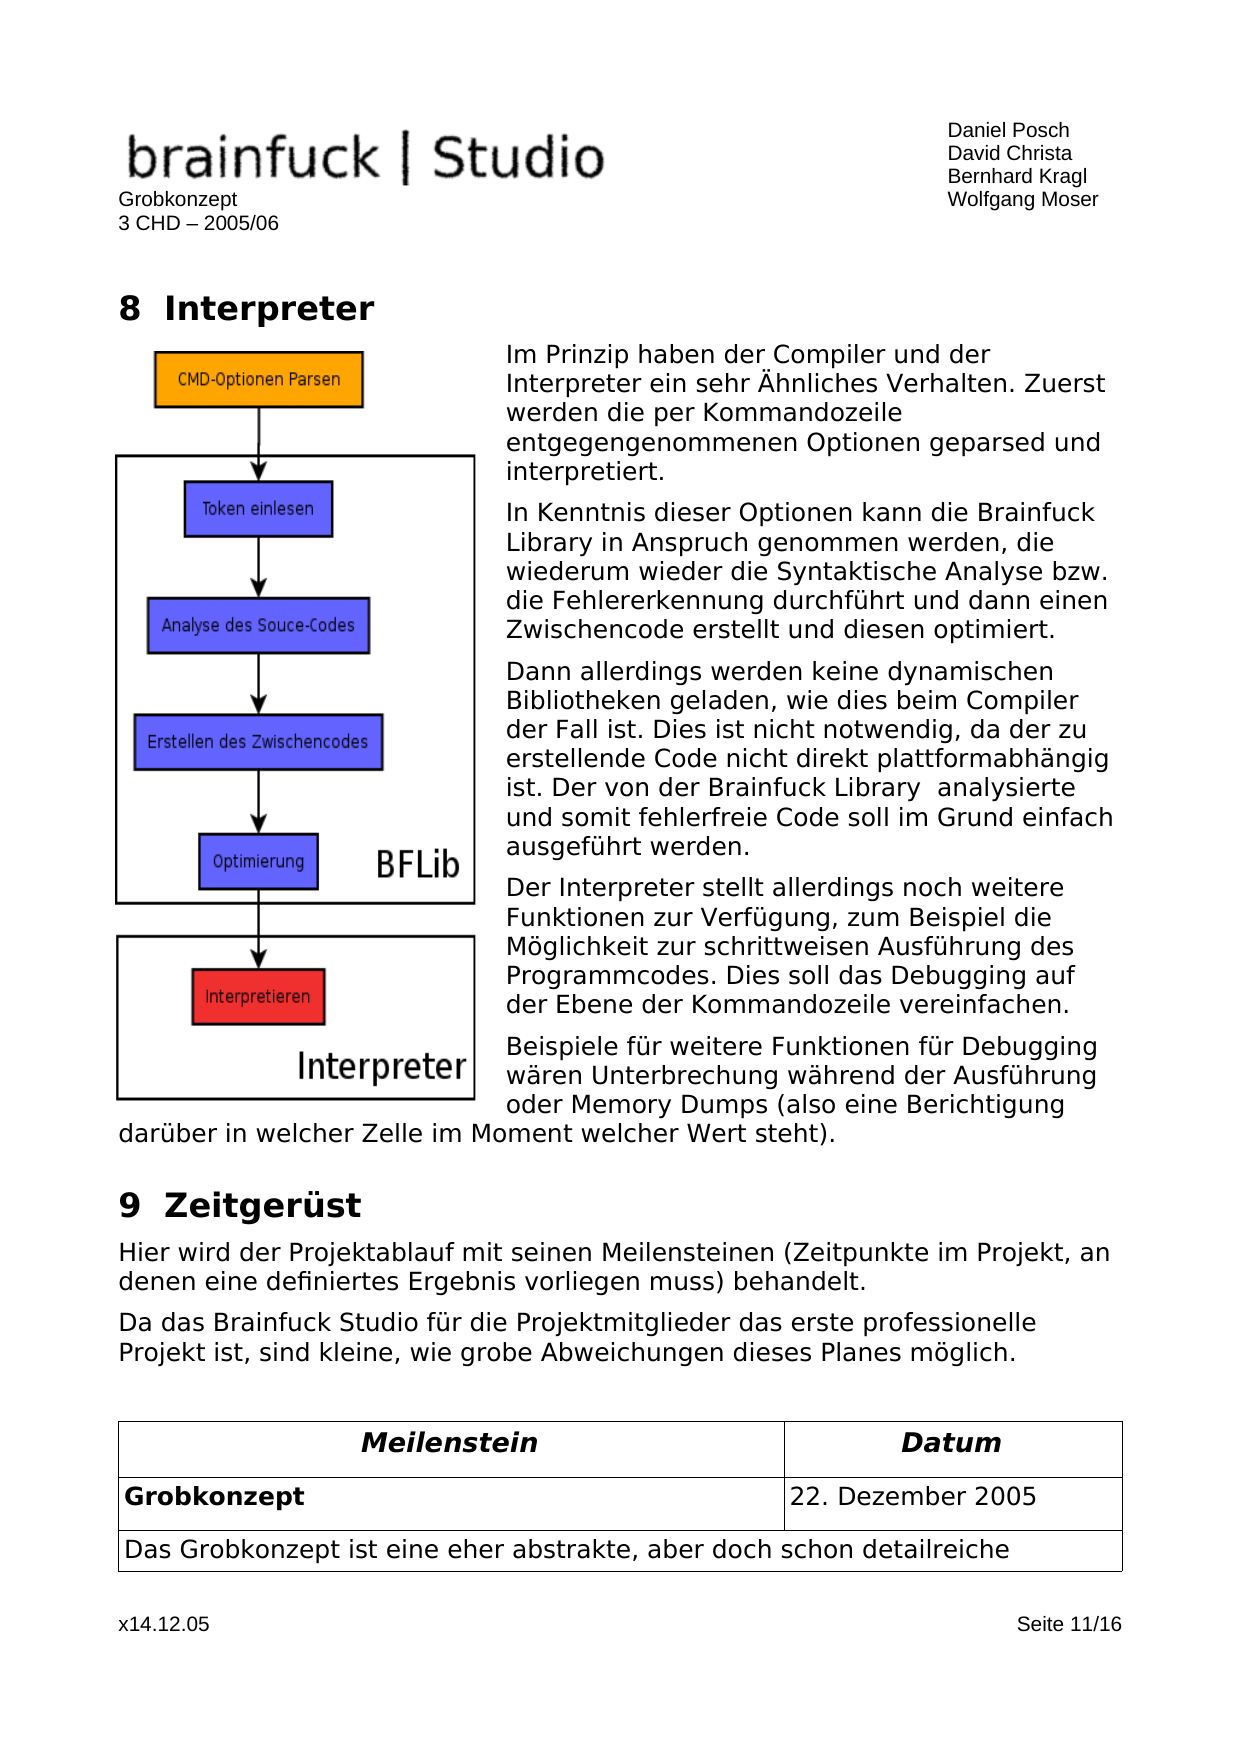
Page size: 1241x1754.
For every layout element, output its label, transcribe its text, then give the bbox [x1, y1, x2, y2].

picture [118, 118, 609, 187]
text Im Prinzip haben der Compiler und der Interpreter ein sehr Ähnliches Verhalten. Zuerst werden die per Kommandozeile entgegengenommenen Optionen geparsed und interpretiert. [118, 340, 1122, 486]
table_cell 22. Dezember 2005 [785, 1478, 1122, 1530]
text Der Interpreter stellt allerdings noch weitere Funktionen zur Verfügung, zum Beispiel die Möglichkeit zur schrittweisen Ausführung des Programmcodes. Dies soll das Debugging auf der Ebene der Kommandozeile vereinfachen. [476, 874, 1122, 1019]
subtitle Zeitgerüst [118, 1186, 1122, 1225]
text Dann allerdings werden keine dynamischen Bibliotheken geladen, wie dies beim Compiler der Fall ist. Dies ist nicht notwendig, da der zu erstellende Code nicht direkt plattformabhängig ist. Der von der Brainfuck Library analysierte und somit fehlerfreie Code soll im Grund einfach ausgeführt werden. [476, 657, 1122, 861]
table_cell Das Grobkonzept ist eine eher abstrakte, aber doch schon detailreiche [119, 1531, 1122, 1571]
table_cell Grobkonzept [119, 1478, 784, 1530]
subtitle Interpreter [118, 289, 1122, 328]
text Da das Brainfuck Studio für die Projektmitglieder das erste professionelle Projekt ist, sind kleine, wie grobe Abweichungen dieses Planes möglich. [118, 1308, 1122, 1367]
text In Kenntnis dieser Optionen kann die Brainfuck Library in Anspruch genommen werden, die wiederum wieder die Syntaktische Analyse bzw. die Fehlererkennung durchführt und dann einen Zwischencode erstellt und diesen optimiert. [476, 499, 1122, 644]
picture [115, 351, 476, 1105]
table_header Meilenstein [119, 1422, 784, 1477]
table_header Datum [785, 1422, 1122, 1477]
text Beispiele für weitere Funktionen für Debugging wären Unterbrechung während der Ausführung oder Memory Dumps (also eine Berichtigung darüber in welcher Zelle im Moment welcher Wert steht). [118, 1032, 1122, 1149]
text Hier wird der Projektablauf mit seinen Meilensteinen (Zeitpunkte im Projekt, an denen eine definiertes Ergebnis vorliegen muss) behandelt. [118, 1238, 1122, 1296]
